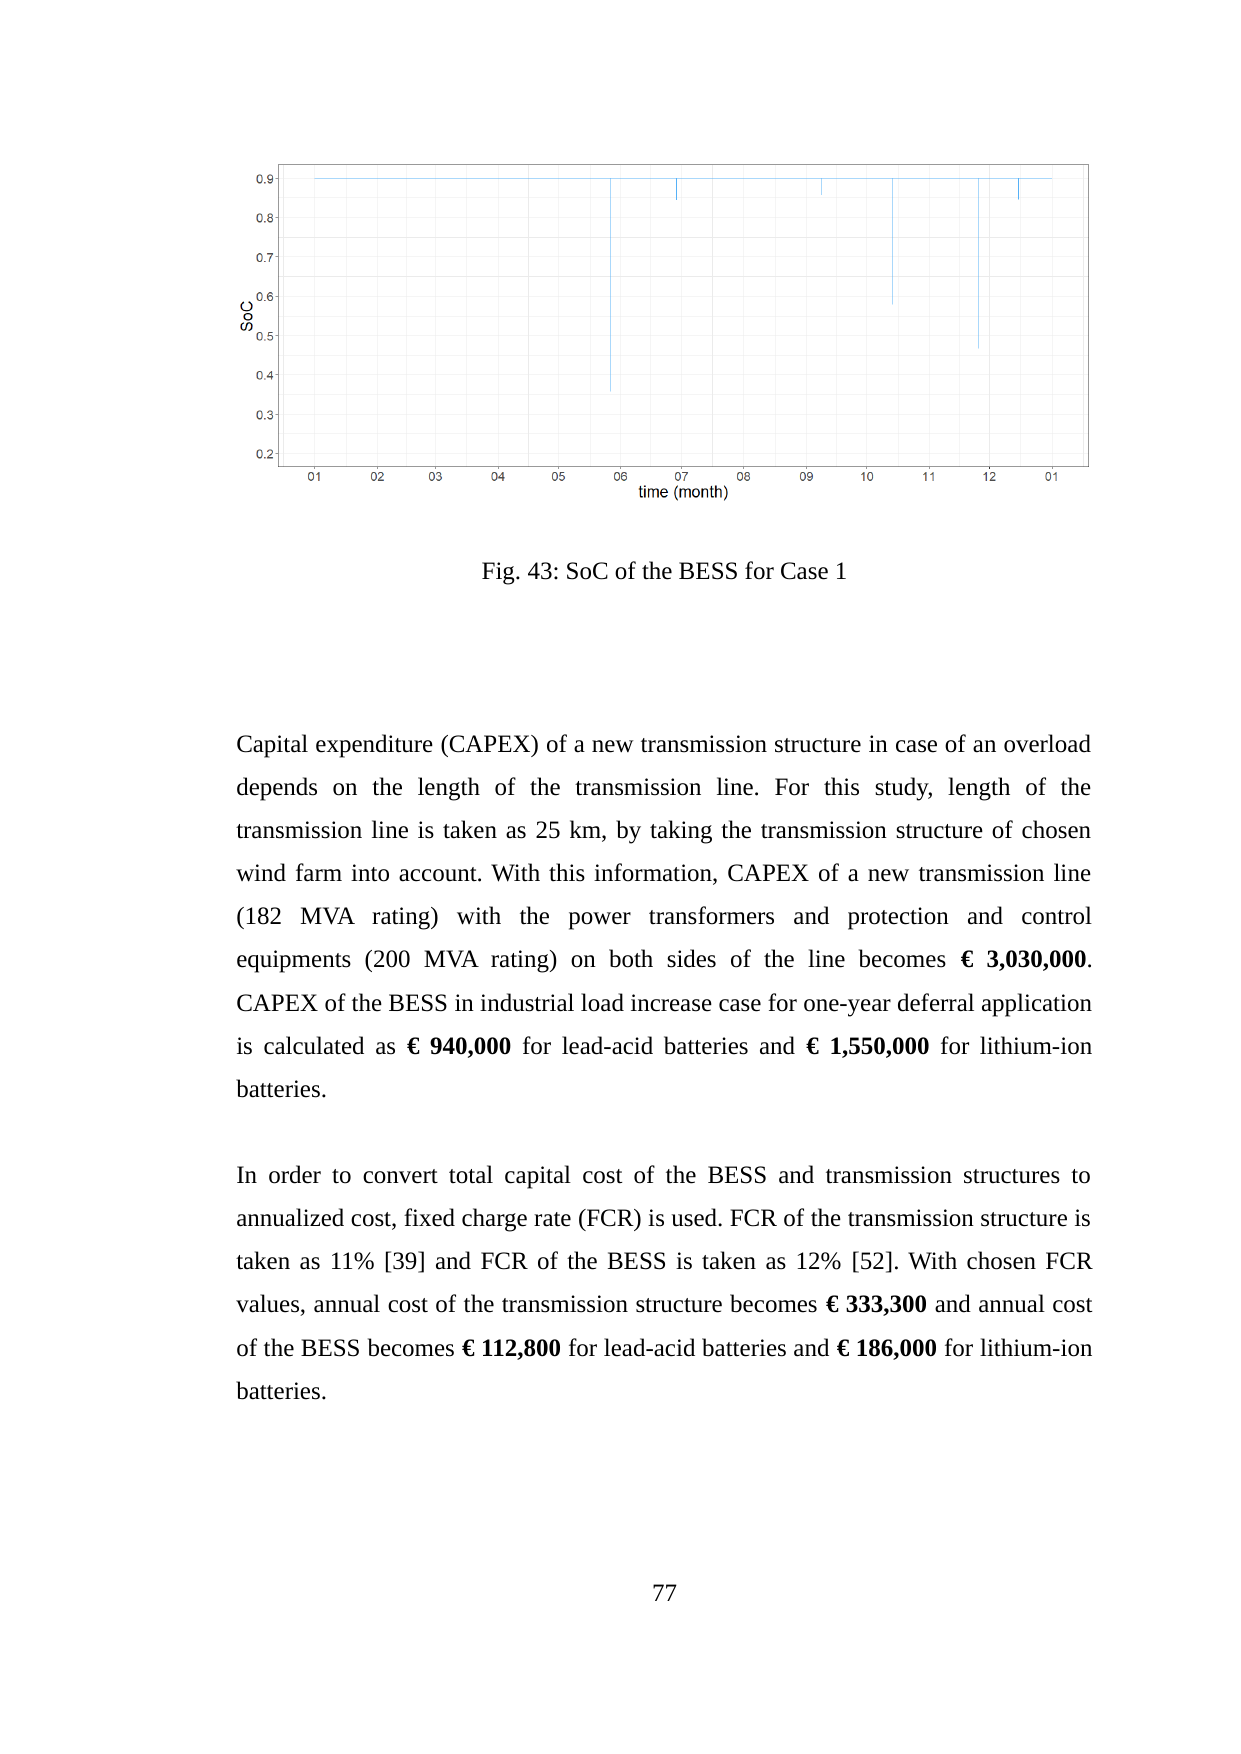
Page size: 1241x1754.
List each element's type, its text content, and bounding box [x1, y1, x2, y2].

picture [236, 160, 1093, 503]
text Fig. 43: SoC of the BESS for Case 1 [236, 556, 1093, 585]
text In order to convert total capital cost of the BESS and transmission structures to annualized cost, fixed charge rate (FCR) is used. FCR of the transmission structure is taken as 11% [39]⁠ and FCR of the BESS is taken as 12% [52]⁠. With chosen FCR values, annual cost of the transmission structure becomes € 333,300 and annual cost of the BESS becomes € 112,800 for lead-acid batteries and € 186,000 for lithium-ion batteries. [236, 1160, 1093, 1404]
text Capital expenditure (CAPEX) of a new transmission structure in case of an overload depends on the length of the transmission line. For this study, length of the transmission line is taken as 25 km, by taking the transmission structure of chosen wind farm into account. With this information, CAPEX of a new transmission line (182 MVA rating) with the power transformers and protection and control equipments (200 MVA rating) on both sides of the line becomes € 3,030,000. CAPEX of the BESS in industrial load increase case for one-year deferral application is calculated as € 940,000 for lead-acid batteries and € 1,550,000 for lithium-ion batteries. [236, 729, 1093, 1103]
